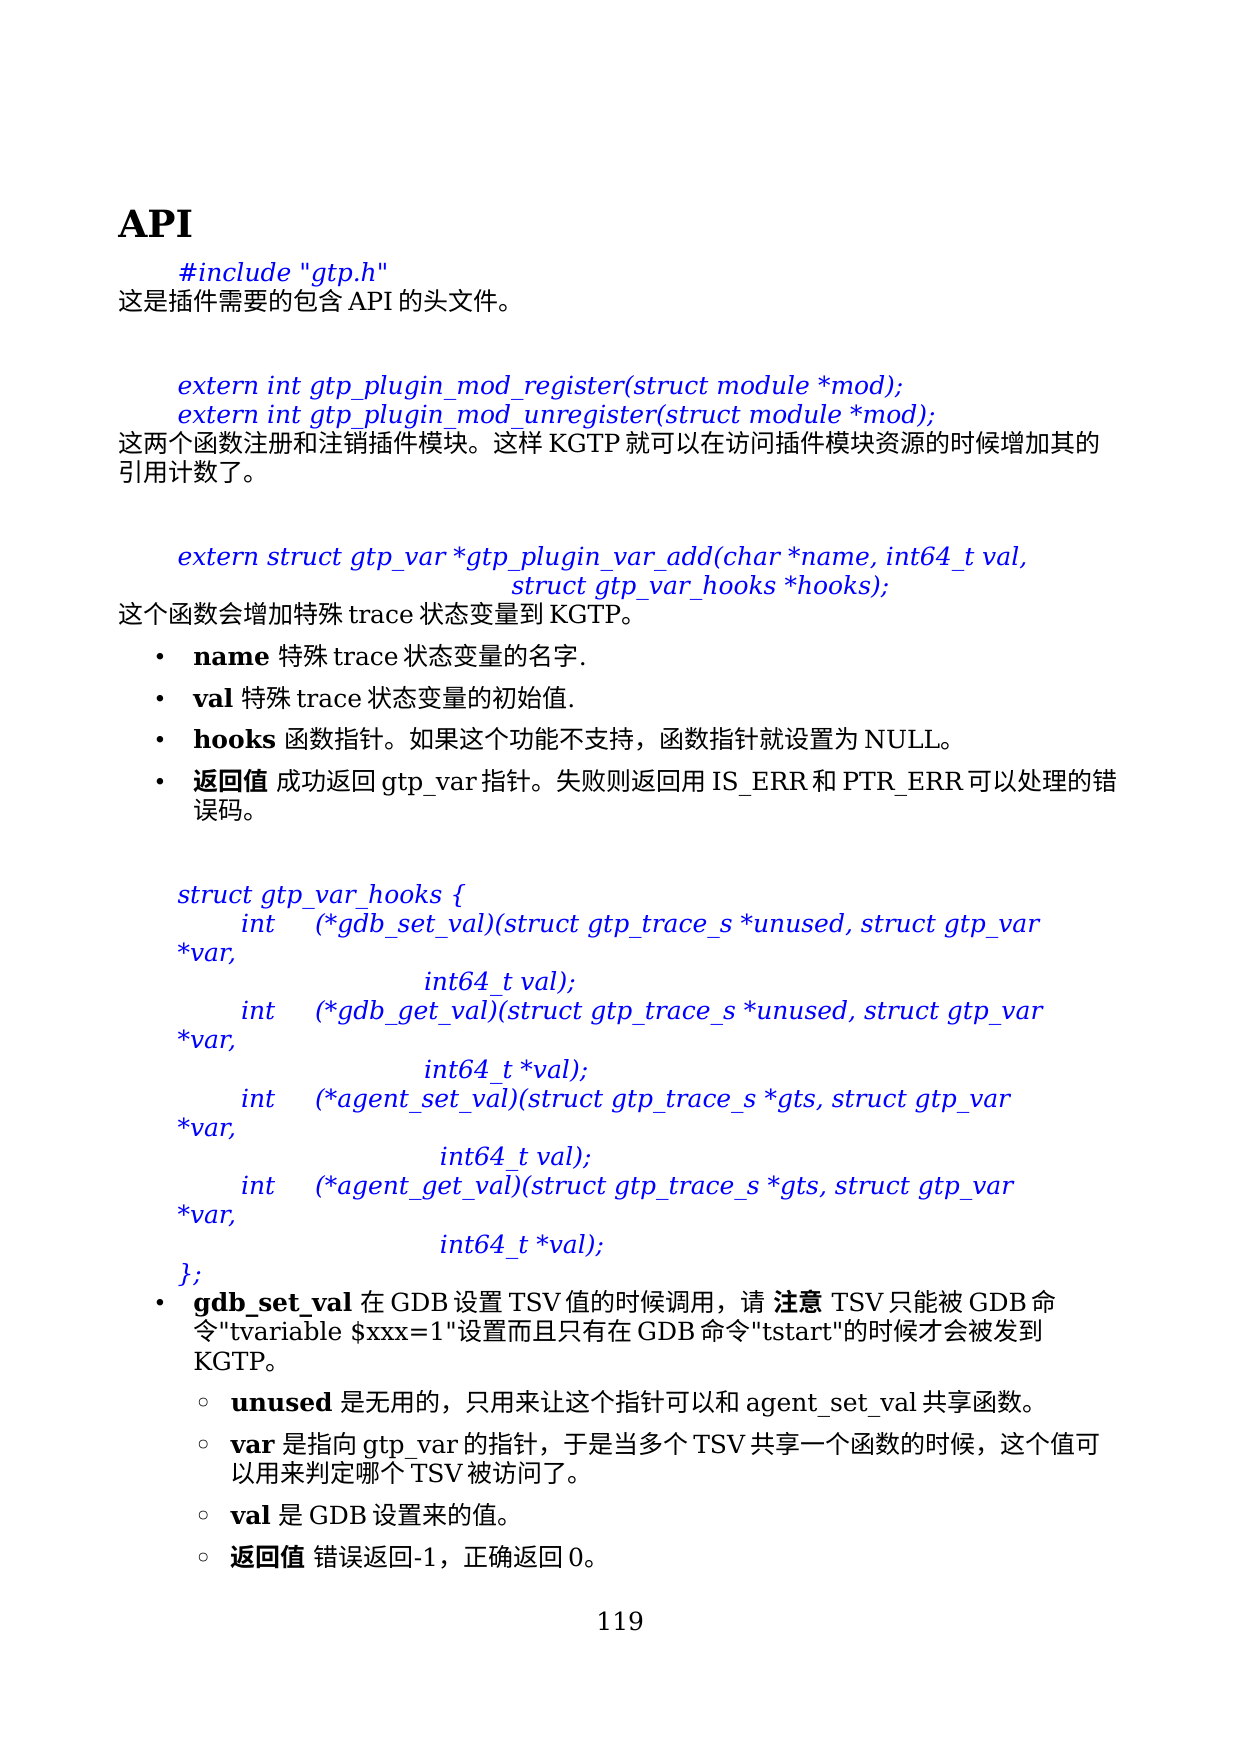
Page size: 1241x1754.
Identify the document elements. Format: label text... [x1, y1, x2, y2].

list gdb_set_val 在GDB设置TSV值的时候调用，请 注意 TSV只能被GDB命令"tvariable $xxx=1"设置而且只有在GDB命令"tstart"的时候才会被发到KGTP。 [156, 1288, 1122, 1376]
subtitle API [118, 202, 1122, 246]
list 返回值 成功返回gtp_var指针。失败则返回用IS_ERR和PTR_ERR可以处理的错误码。 [156, 767, 1122, 826]
text int64_t val); [177, 1142, 1063, 1171]
text 这两个函数注册和注销插件模块。这样KGTP就可以在访问插件模块资源的时候增加其的引用计数了。 [118, 429, 1122, 487]
text struct gtp_var_hooks *hooks); [177, 571, 1063, 600]
list var 是指向gtp_var的指针，于是当多个TSV共享一个函数的时候，这个值可以用来判定哪个TSV被访问了。 [193, 1430, 1122, 1489]
list 返回值 错误返回-1，正确返回0。 [193, 1543, 1122, 1572]
text extern struct gtp_var *gtp_plugin_var_add(char *name, int64_t val, [177, 542, 1063, 571]
text int (*agent_get_val)(struct gtp_trace_s *gts, struct gtp_var *var, [177, 1171, 1063, 1230]
text int64_t val); [177, 967, 1063, 996]
text int (*agent_set_val)(struct gtp_trace_s *gts, struct gtp_var *var, [177, 1084, 1063, 1142]
text 这个函数会增加特殊trace状态变量到KGTP。 [118, 600, 1122, 629]
text extern int gtp_plugin_mod_register(struct module *mod); [177, 371, 1063, 400]
text int64_t *val); [177, 1055, 1063, 1084]
list val 特殊trace状态变量的初始值. [156, 683, 1122, 713]
list val 是GDB设置来的值。 [193, 1501, 1122, 1531]
text #include "gtp.h" [177, 258, 1063, 287]
list hooks 函数指针。如果这个功能不支持，函数指针就设置为NULL。 [156, 725, 1122, 755]
text int64_t *val); [177, 1230, 1063, 1259]
text 这是插件需要的包含API的头文件。 [118, 287, 1122, 317]
text }; [177, 1259, 1063, 1288]
list name 特殊trace状态变量的名字. [156, 642, 1122, 671]
text struct gtp_var_hooks { [177, 880, 1063, 909]
text extern int gtp_plugin_mod_unregister(struct module *mod); [177, 400, 1063, 429]
text int (*gdb_set_val)(struct gtp_trace_s *unused, struct gtp_var *var, [177, 909, 1063, 967]
list unused 是无用的，只用来让这个指针可以和agent_set_val共享函数。 [193, 1388, 1122, 1418]
text int (*gdb_get_val)(struct gtp_trace_s *unused, struct gtp_var *var, [177, 996, 1063, 1055]
